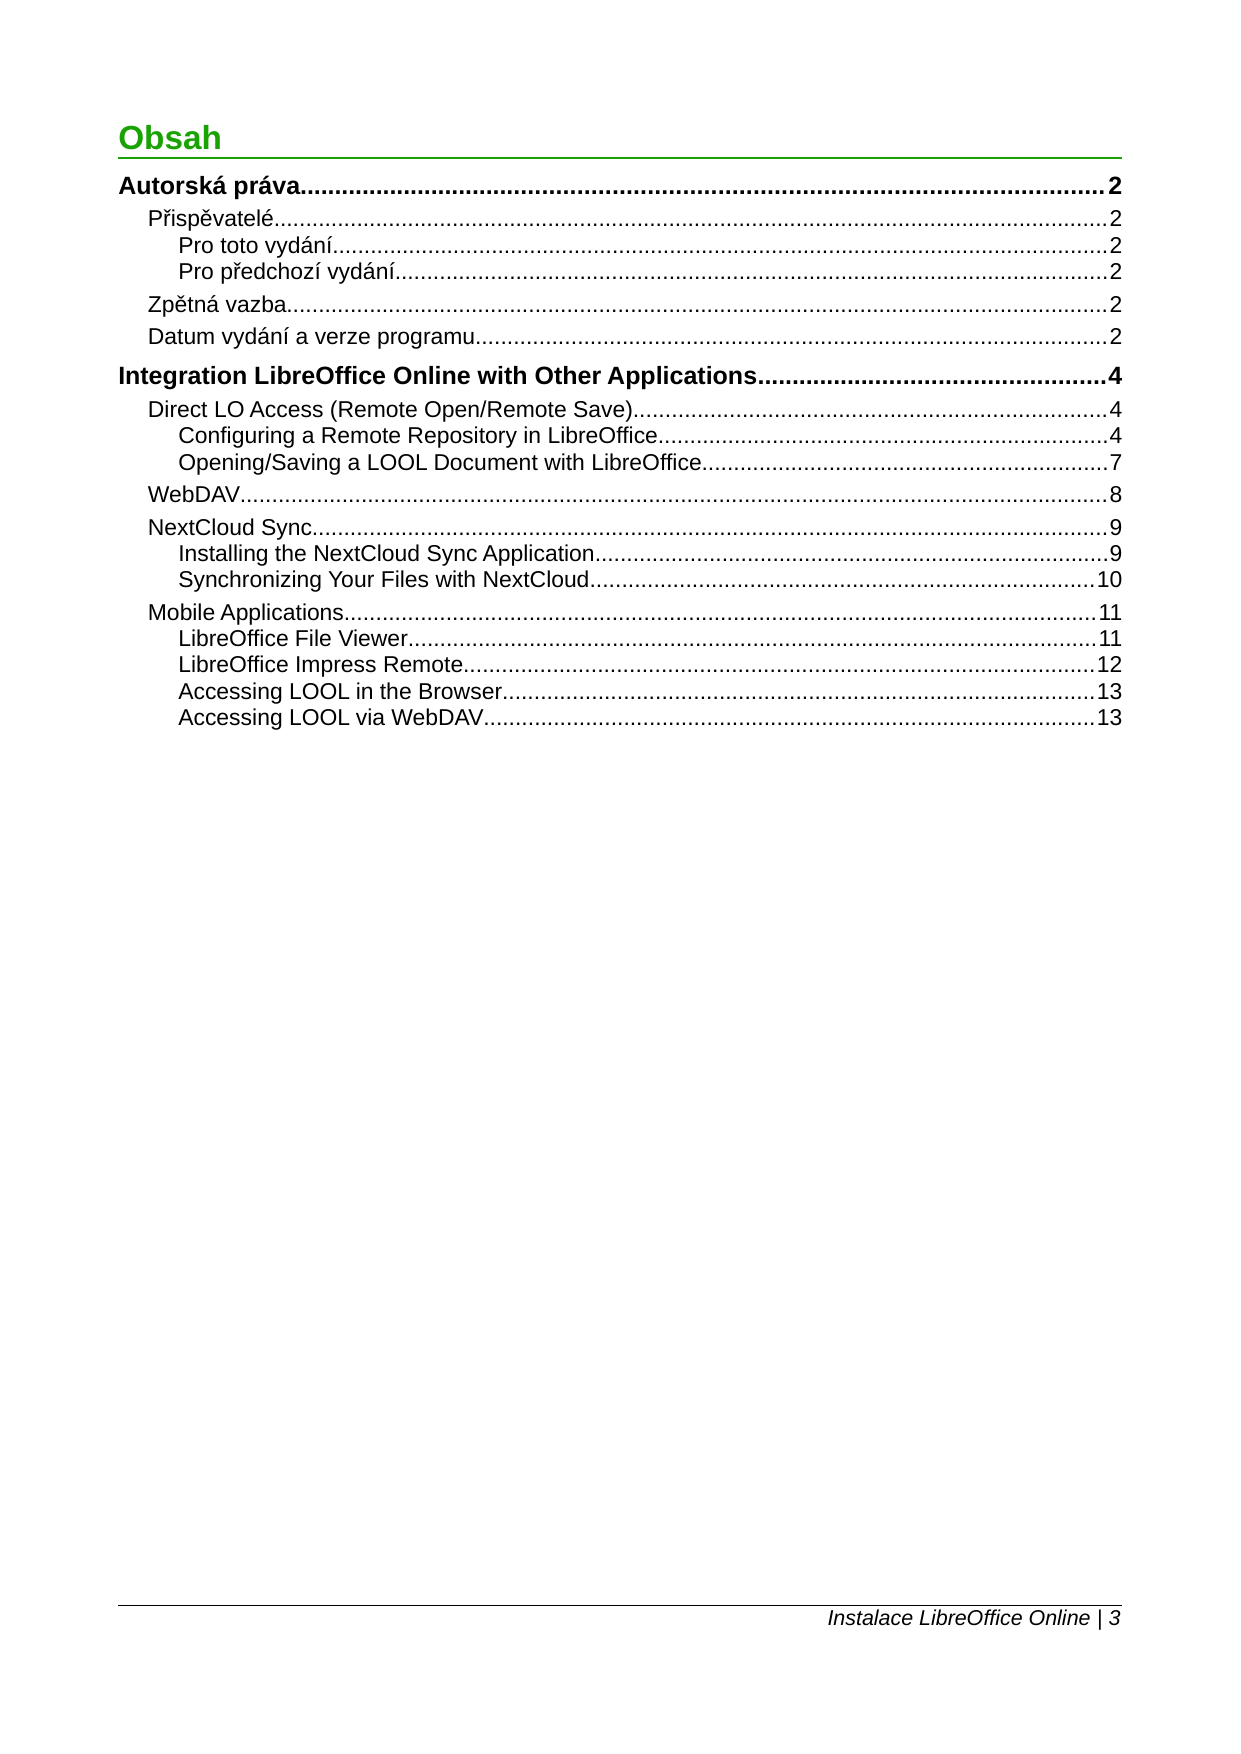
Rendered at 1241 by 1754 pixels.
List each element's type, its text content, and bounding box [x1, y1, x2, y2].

text LibreOffice Impress Remote 12 [178, 651, 1122, 678]
text LibreOffice File Viewer 11 [178, 625, 1122, 651]
text Autorská práva 2 [118, 171, 1122, 199]
text Přispěvatelé 2 [148, 205, 1122, 232]
text Pro toto vydání 2 [178, 232, 1122, 258]
text Configuring a Remote Repository in LibreOffice 4 [178, 422, 1122, 449]
text WebDAV 8 [148, 481, 1122, 507]
text Zpětná vazba 2 [148, 291, 1122, 317]
text Direct LO Access (Remote Open/Remote Save) 4 [148, 396, 1122, 422]
text Synchronizing Your Files with NextCloud 10 [178, 566, 1122, 593]
text Opening/Saving a LOOL Document with LibreOffice 7 [178, 449, 1122, 475]
text Pro předchozí vydání 2 [178, 258, 1122, 284]
text Accessing LOOL in the Browser 13 [178, 678, 1122, 704]
text Accessing LOOL via WebDAV 13 [178, 704, 1122, 730]
text Installing the NextCloud Sync Application 9 [178, 540, 1122, 566]
text Mobile Applications 11 [148, 599, 1122, 625]
text Datum vydání a verze programu 2 [148, 323, 1122, 349]
subtitle Obsah [118, 118, 1122, 157]
text Integration LibreOffice Online with Other Applications 4 [118, 361, 1122, 390]
text NextCloud Sync 9 [148, 513, 1122, 540]
